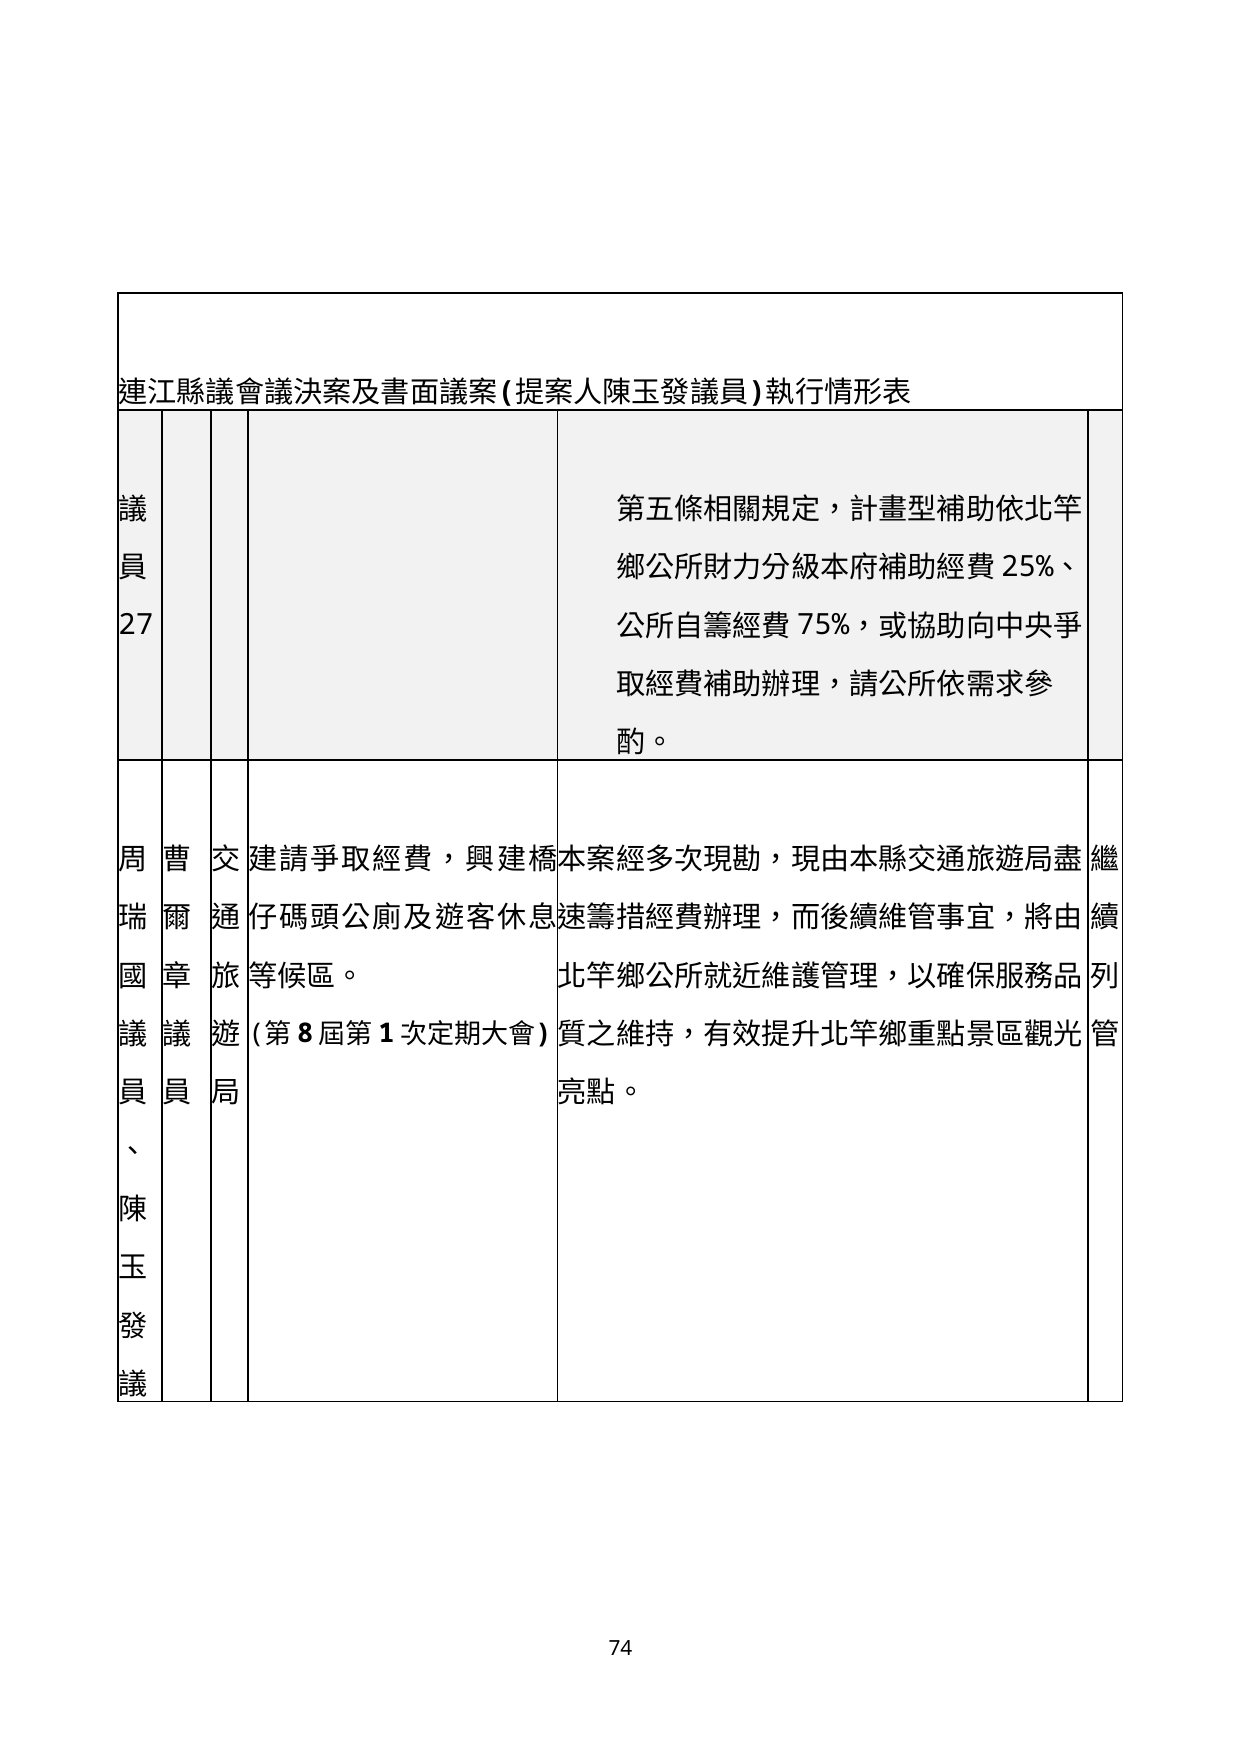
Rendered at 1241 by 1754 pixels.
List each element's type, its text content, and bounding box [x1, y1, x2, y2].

table_cell 曹爾章議員 [163, 761, 210, 1401]
table_cell [163, 411, 210, 759]
table_cell 建請爭取經費，興建橋仔碼頭公廁及遊客休息等候區。 (第8屆第1次定期大會) [249, 761, 557, 1401]
table_cell 本案經多次現勘，現由本縣交通旅遊局盡速籌措經費辦理，而後續維管事宜，將由北竿鄉公所就近維護管理，以確保服務品質之維持，有效提升北竿鄉重點景區觀光亮點。 [558, 761, 1087, 1401]
table_cell [212, 411, 247, 759]
table_cell 繼續列管 [1089, 761, 1122, 1401]
table_cell 議員 27 [119, 411, 161, 759]
table_cell [1089, 411, 1122, 759]
table_cell 第五條相關規定，計畫型補助依北竿鄉公所財力分級本府補助經費25%、公所自籌經費75%，或協助向中央爭取經費補助辦理，請公所依需求參酌。 [558, 411, 1087, 759]
table_cell 交通旅遊局 [212, 761, 247, 1401]
table_cell 周瑞國議員 、陳玉發議 [119, 761, 161, 1401]
table_header 連江縣議會議決案及書面議案(提案人陳玉發議員)執行情形表 [119, 294, 1122, 409]
table_cell [249, 411, 557, 759]
